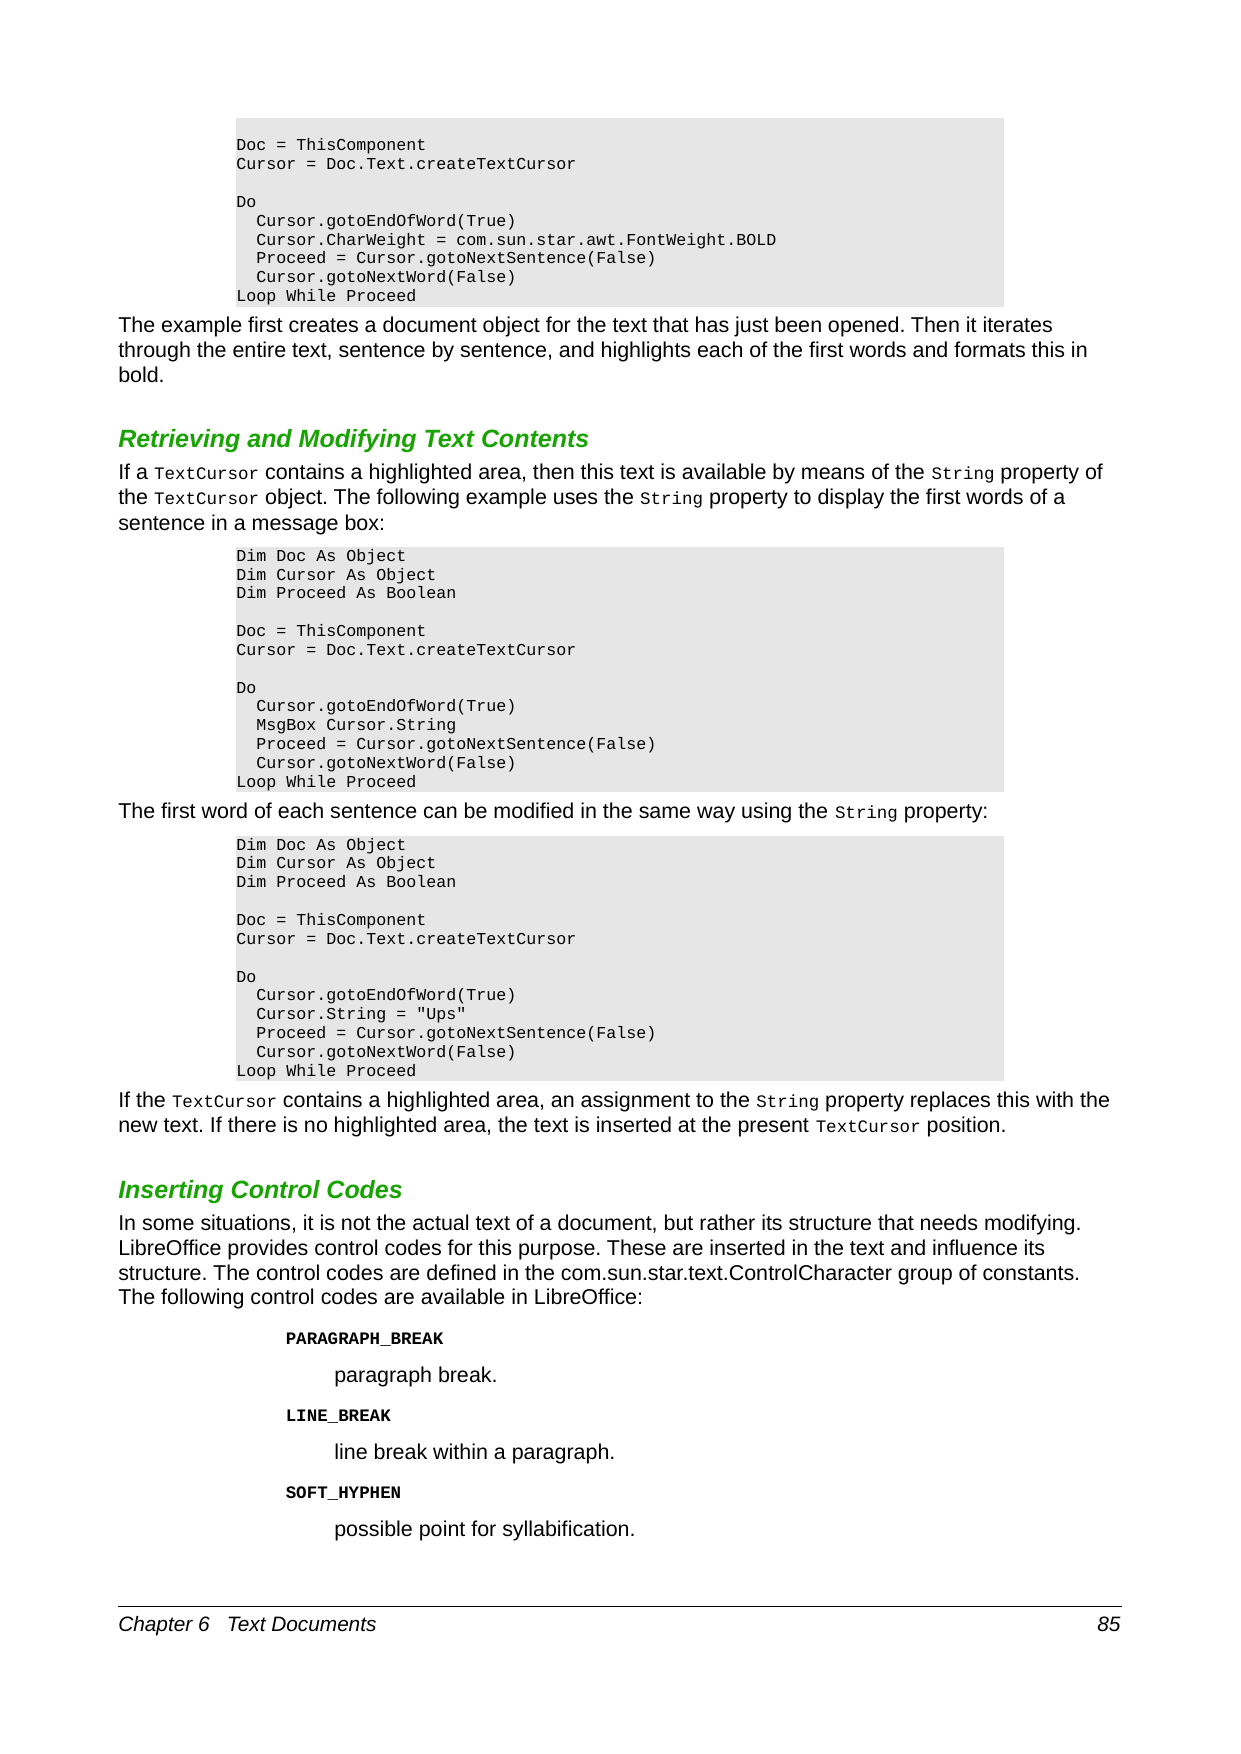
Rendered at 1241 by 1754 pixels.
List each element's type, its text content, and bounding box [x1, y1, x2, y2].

list PARAGRAPH_BREAK [280, 1322, 1122, 1350]
text If a TextCursor contains a highlighted area, then this text is available by means of the String property of the TextCursor object. The following example uses the String property to display the first words of a sentence in a message box: [118, 459, 1122, 535]
text Dim Doc As Object Dim Cursor As Object Dim Proceed As Boolean Doc = ThisComponent Cursor = Doc.Text.createTextCursor Do Cursor.gotoEndOfWord(True) MsgBox Cursor.String Proceed = Cursor.gotoNextSentence(False) Cursor.gotoNextWord(False) Loop While Proceed [236, 547, 1004, 792]
subtitle Inserting Control Codes [118, 1176, 1122, 1204]
list LINE_BREAK [280, 1399, 1122, 1427]
text Dim Doc As Object Dim Cursor As Object Dim Proceed As Boolean Doc = ThisComponent Cursor = Doc.Text.createTextCursor Do Cursor.gotoEndOfWord(True) Cursor.String = "Ups" Proceed = Cursor.gotoNextSentence(False) Cursor.gotoNextWord(False) Loop While Proceed [236, 836, 1004, 1081]
text Doc = ThisComponent Cursor = Doc.Text.createTextCursor Do Cursor.gotoEndOfWord(True) Cursor.CharWeight = com.sun.star.awt.FontWeight.BOLD Proceed = Cursor.gotoNextSentence(False) Cursor.gotoNextWord(False) Loop While Proceed [236, 118, 1004, 307]
list line break within a paragraph. [328, 1439, 1122, 1464]
text If the TextCursor contains a highlighted area, an assignment to the String property replaces this with the new text. If there is no highlighted area, the text is inserted at the present TextCursor position. [118, 1087, 1122, 1138]
text The example first creates a document object for the text that has just been opened. Then it iterates through the entire text, sentence by sentence, and highlights each of the first words and formats this in bold. [118, 313, 1122, 387]
list paragraph break. [328, 1362, 1122, 1387]
text The first word of each sentence can be modified in the same way using the String property: [118, 798, 1122, 824]
list SOFT_HYPHEN [280, 1476, 1122, 1504]
subtitle Retrieving and Modifying Text Contents [118, 424, 1122, 453]
text In some situations, it is not the actual text of a document, but rather its structure that needs modifying. LibreOffice provides control codes for this purpose. These are inserted in the text and influence its structure. The control codes are defined in the com.sun.star.text.ControlCharacter group of constants. The following control codes are available in LibreOffice: [118, 1211, 1122, 1309]
list possible point for syllabification. [328, 1516, 1122, 1541]
